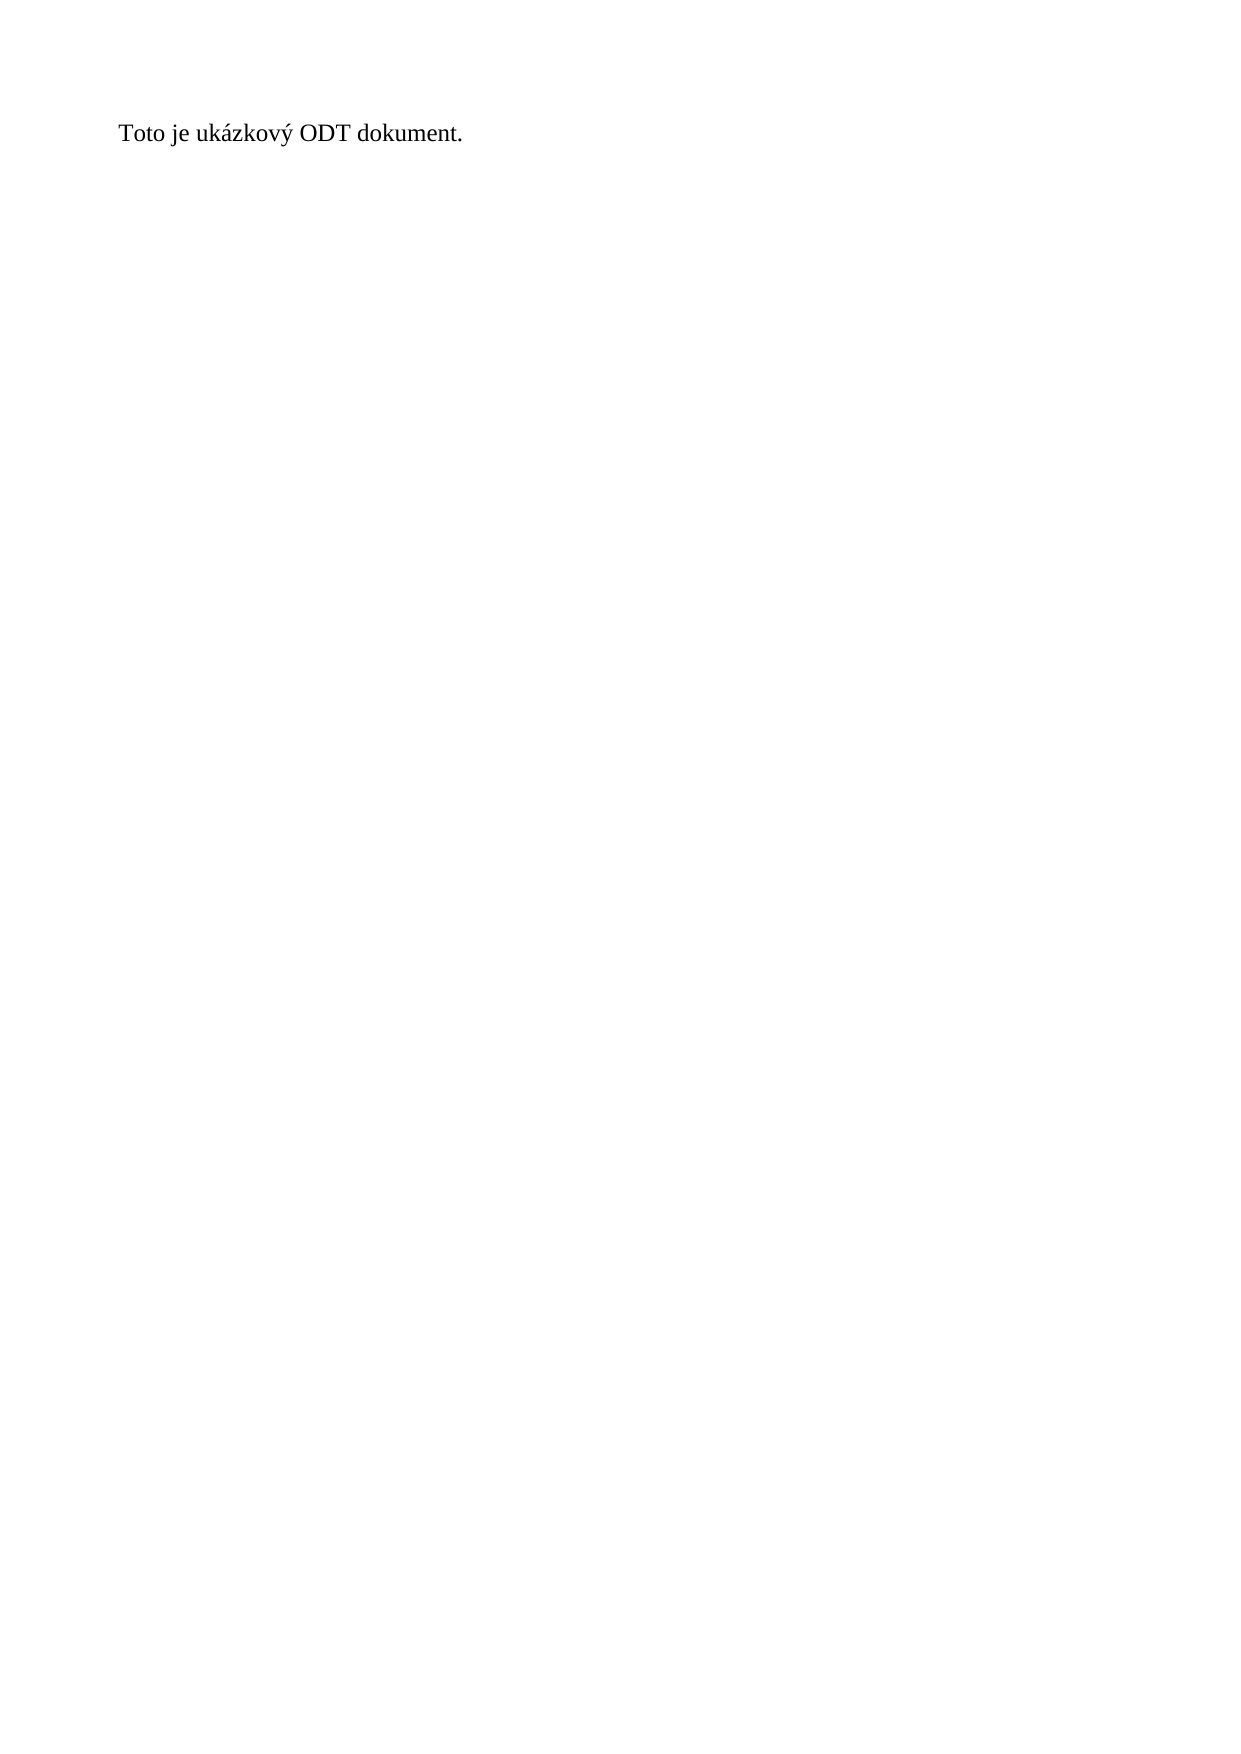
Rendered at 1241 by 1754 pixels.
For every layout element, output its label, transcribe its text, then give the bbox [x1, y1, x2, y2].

text Toto je ukázkový ODT dokument. [118, 118, 1122, 147]
